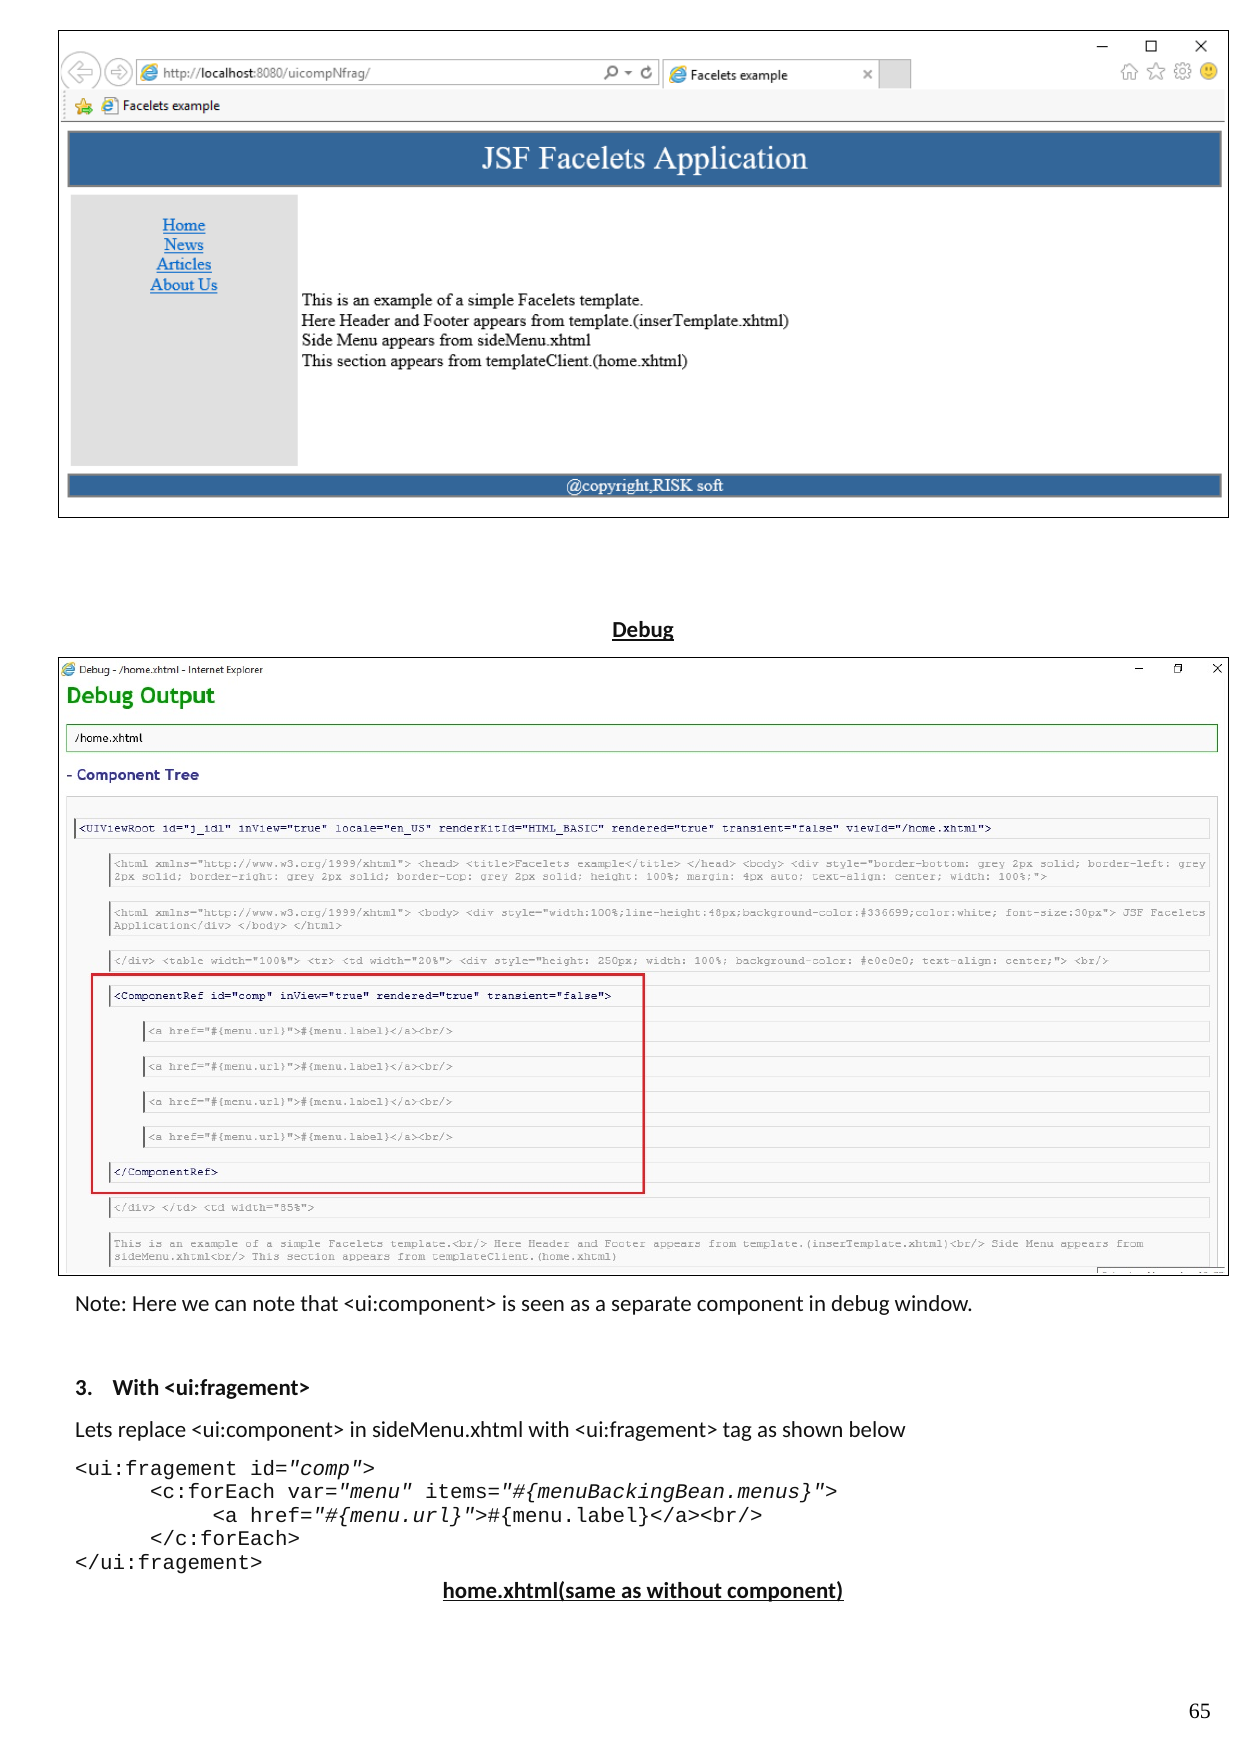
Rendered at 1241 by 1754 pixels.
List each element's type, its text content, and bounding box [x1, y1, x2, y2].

text Note: Here we can note that <ui:component> is seen as a separate component in debug window. [75, 1276, 1211, 1318]
text 3. With <ui:fragement> [75, 1373, 1211, 1402]
text [59, 658, 1228, 1275]
text <c:forEach var="menu" items="#{menuBackingBean.menus}"> [75, 1481, 1211, 1505]
text </ui:fragement> [75, 1552, 1211, 1576]
text <ui:fragement id="comp"> [75, 1457, 1211, 1481]
text Lets replace <ui:component> in sideMenu.xhtml with <ui:fragement> tag as shown below [75, 1416, 1211, 1443]
text <a href="#{menu.url}">#{menu.label}</a><br/> [75, 1505, 1211, 1528]
text </c:forEach> [75, 1528, 1211, 1552]
picture [60, 660, 1225, 1273]
text home.xhtml(same as without component) [75, 1576, 1211, 1604]
text Debug [75, 615, 1211, 643]
